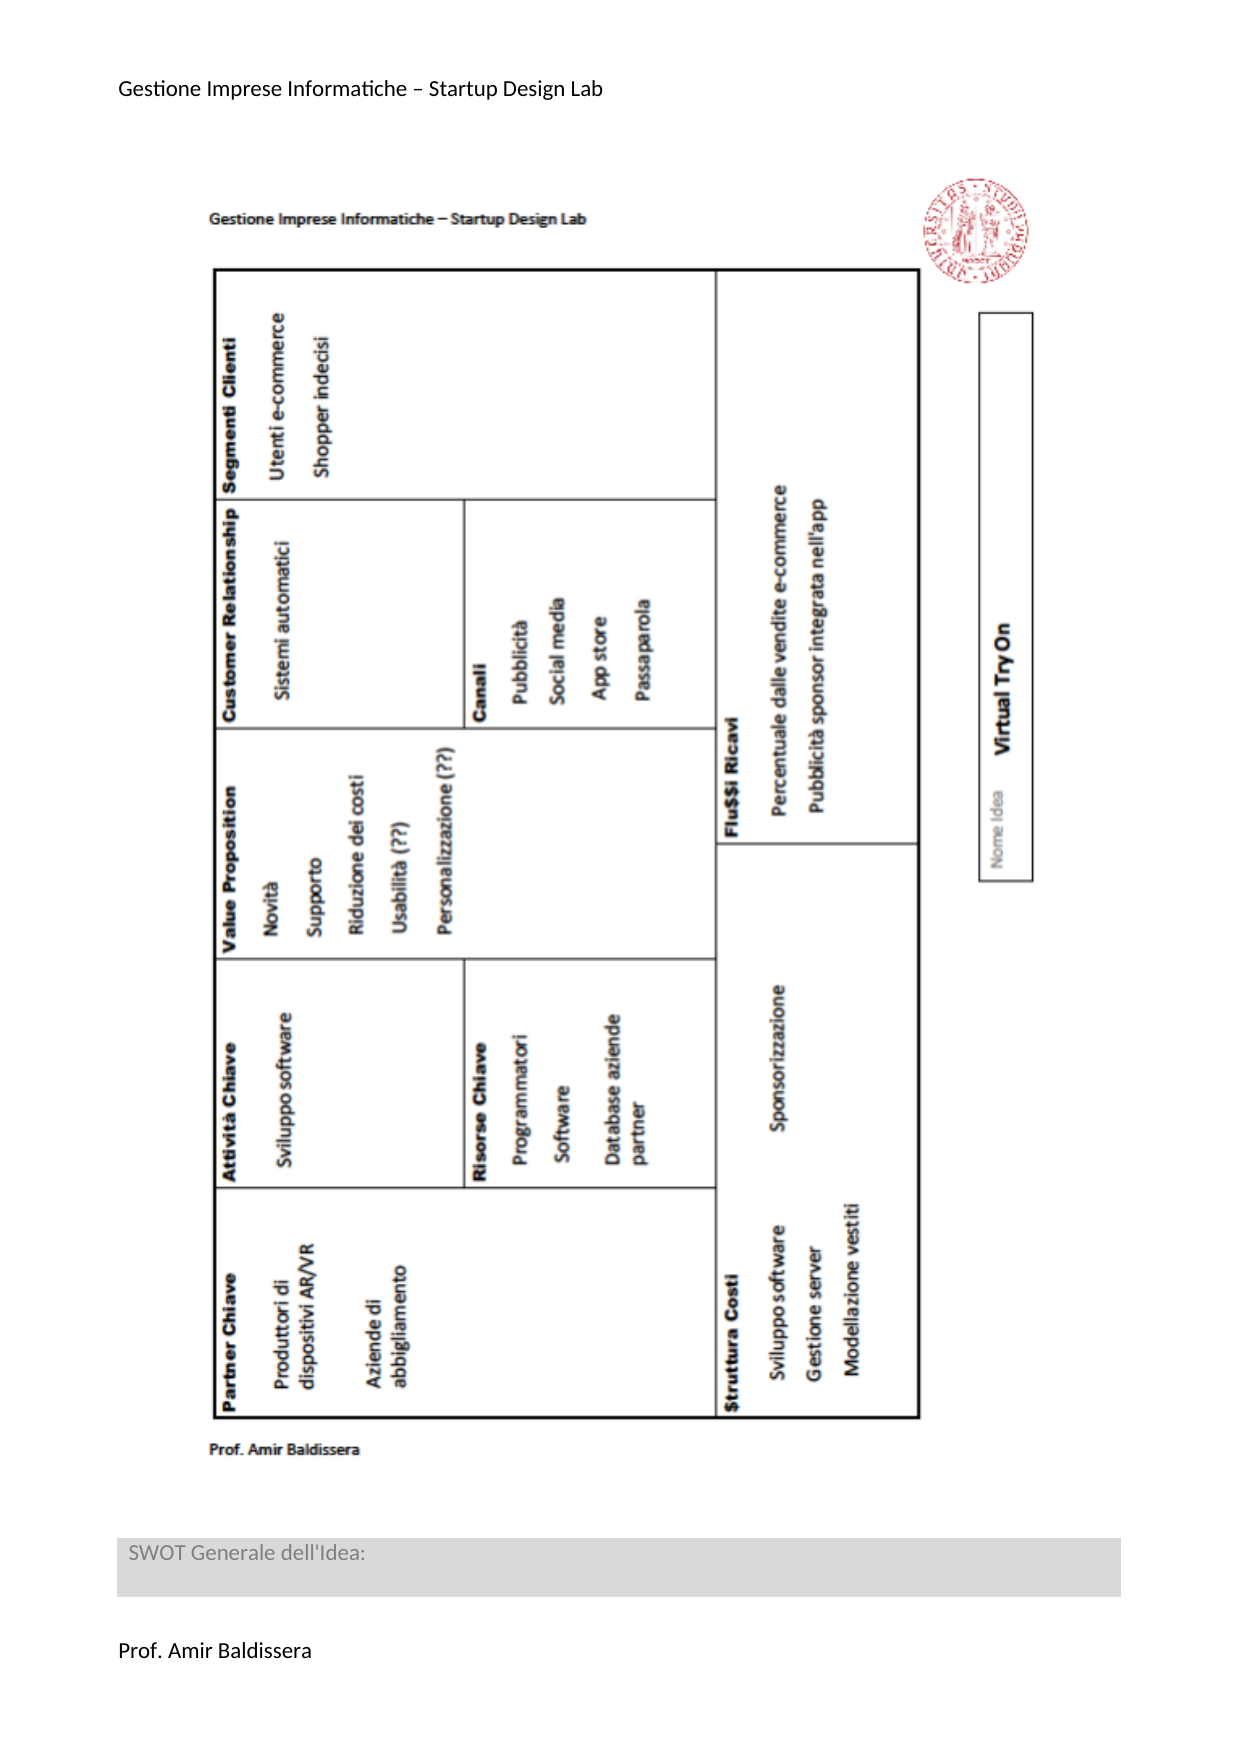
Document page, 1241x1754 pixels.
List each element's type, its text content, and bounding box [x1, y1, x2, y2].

table_header SWOT Generale dell'Idea: [117, 1538, 1121, 1597]
